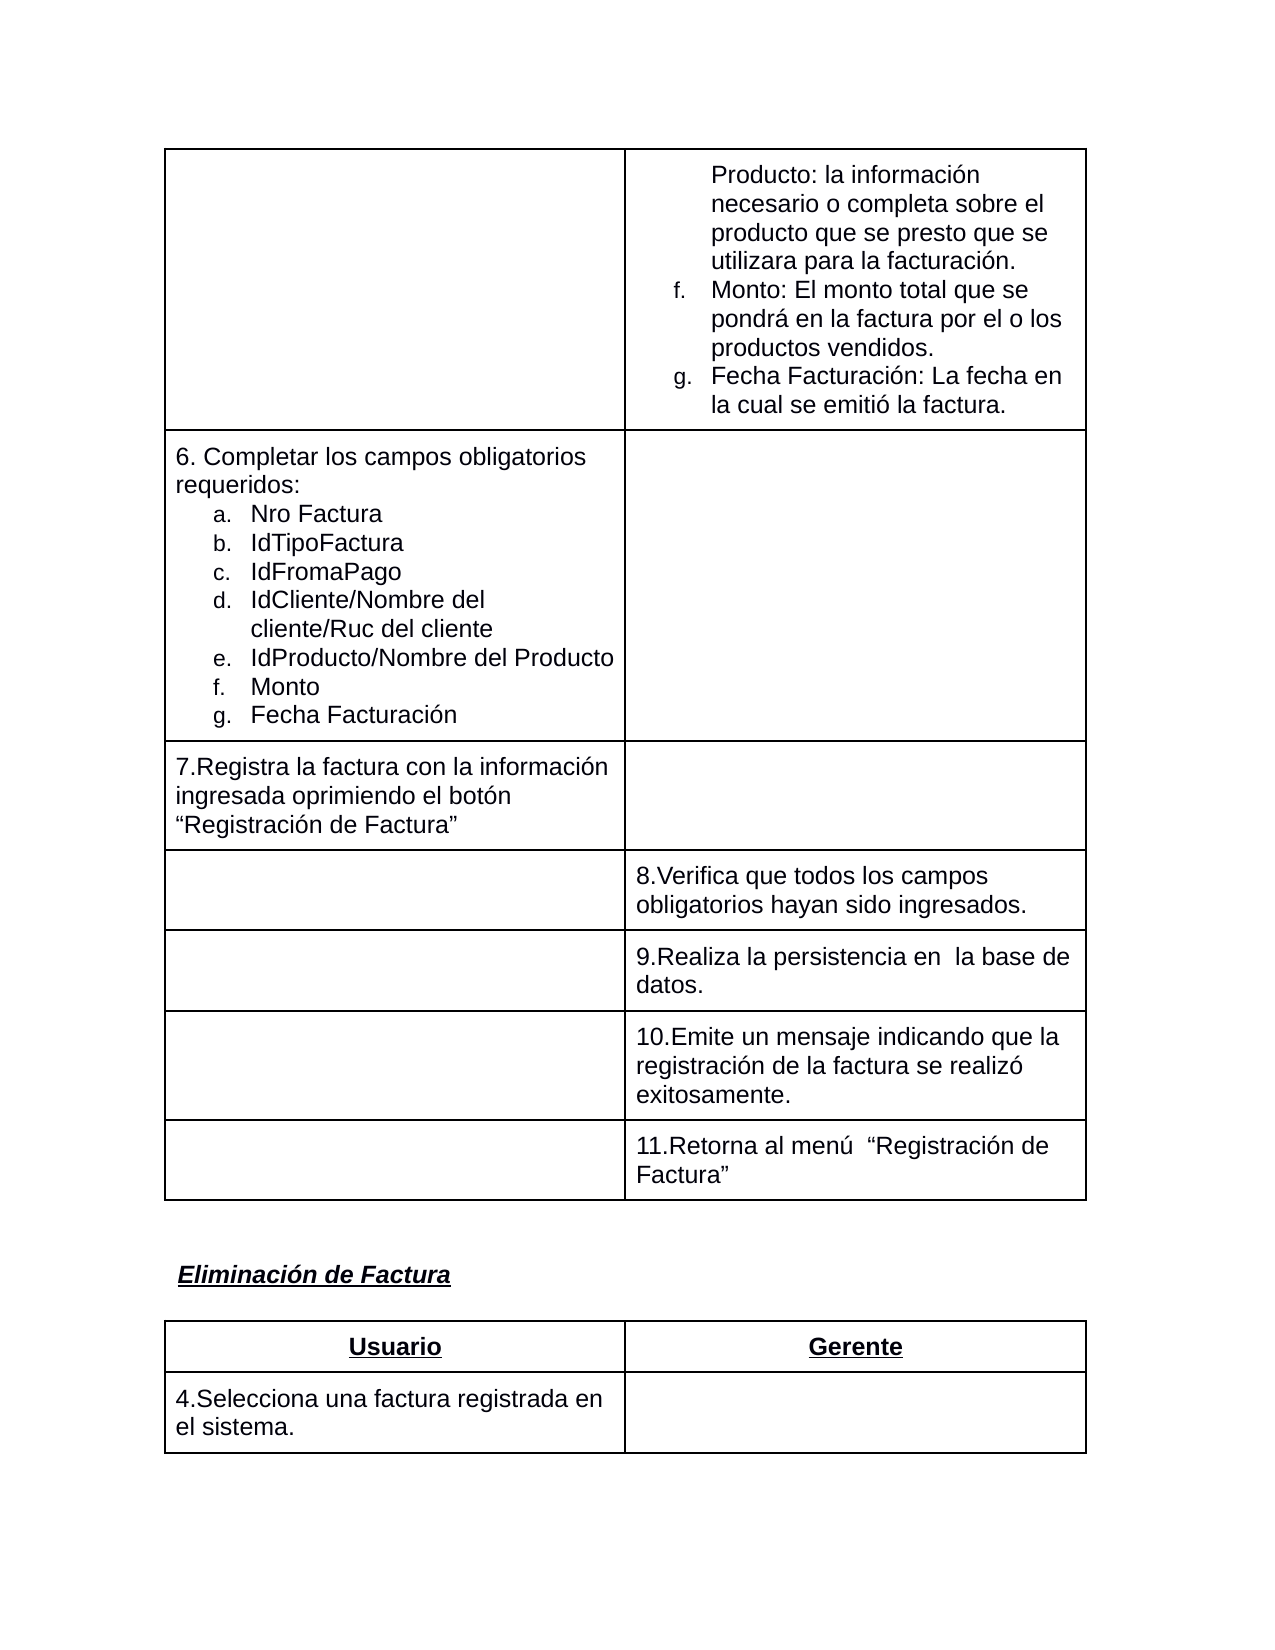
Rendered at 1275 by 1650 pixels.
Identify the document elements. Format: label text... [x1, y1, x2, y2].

table_header Gerente [626, 1322, 1085, 1371]
table_cell 10.Emite un mensaje indicando que la registración de la factura se realizó exitosamente. [626, 1012, 1085, 1119]
table_cell [626, 1373, 1085, 1452]
text Eliminación de Factura [177, 1260, 1098, 1289]
table_cell 4.Selecciona una factura registrada en el sistema. [166, 1373, 624, 1452]
table_cell 9.Realiza la persistencia en la base de datos. [626, 931, 1085, 1010]
table_cell 6. Completar los campos obligatorios requeridos: Nro Factura IdTipoFactura IdFromaPago IdCliente/Nombre del cliente/Ruc del cliente IdProducto/Nombre del Producto Monto Fecha Facturación [166, 431, 624, 740]
table_cell 8.Verifica que todos los campos obligatorios hayan sido ingresados. [626, 851, 1085, 929]
table_cell [166, 150, 624, 429]
table_cell 11.Retorna al menú “Registración de Factura” [626, 1121, 1085, 1199]
table_cell Producto: la información necesario o completa sobre el producto que se presto que se utilizara para la facturación. Monto: El monto total que se pondrá en la factura por el o los productos vendidos. Fecha Facturación: La fecha en la cual se emitió la factura. [626, 150, 1085, 429]
table_cell [166, 931, 624, 1010]
table_header Usuario [166, 1322, 624, 1371]
table_cell [166, 1012, 624, 1119]
table_cell [626, 431, 1085, 740]
table_cell [626, 742, 1085, 849]
table_cell 7.Registra la factura con la información ingresada oprimiendo el botón “Registración de Factura” [166, 742, 624, 849]
table_cell [166, 851, 624, 929]
table_cell [166, 1121, 624, 1199]
